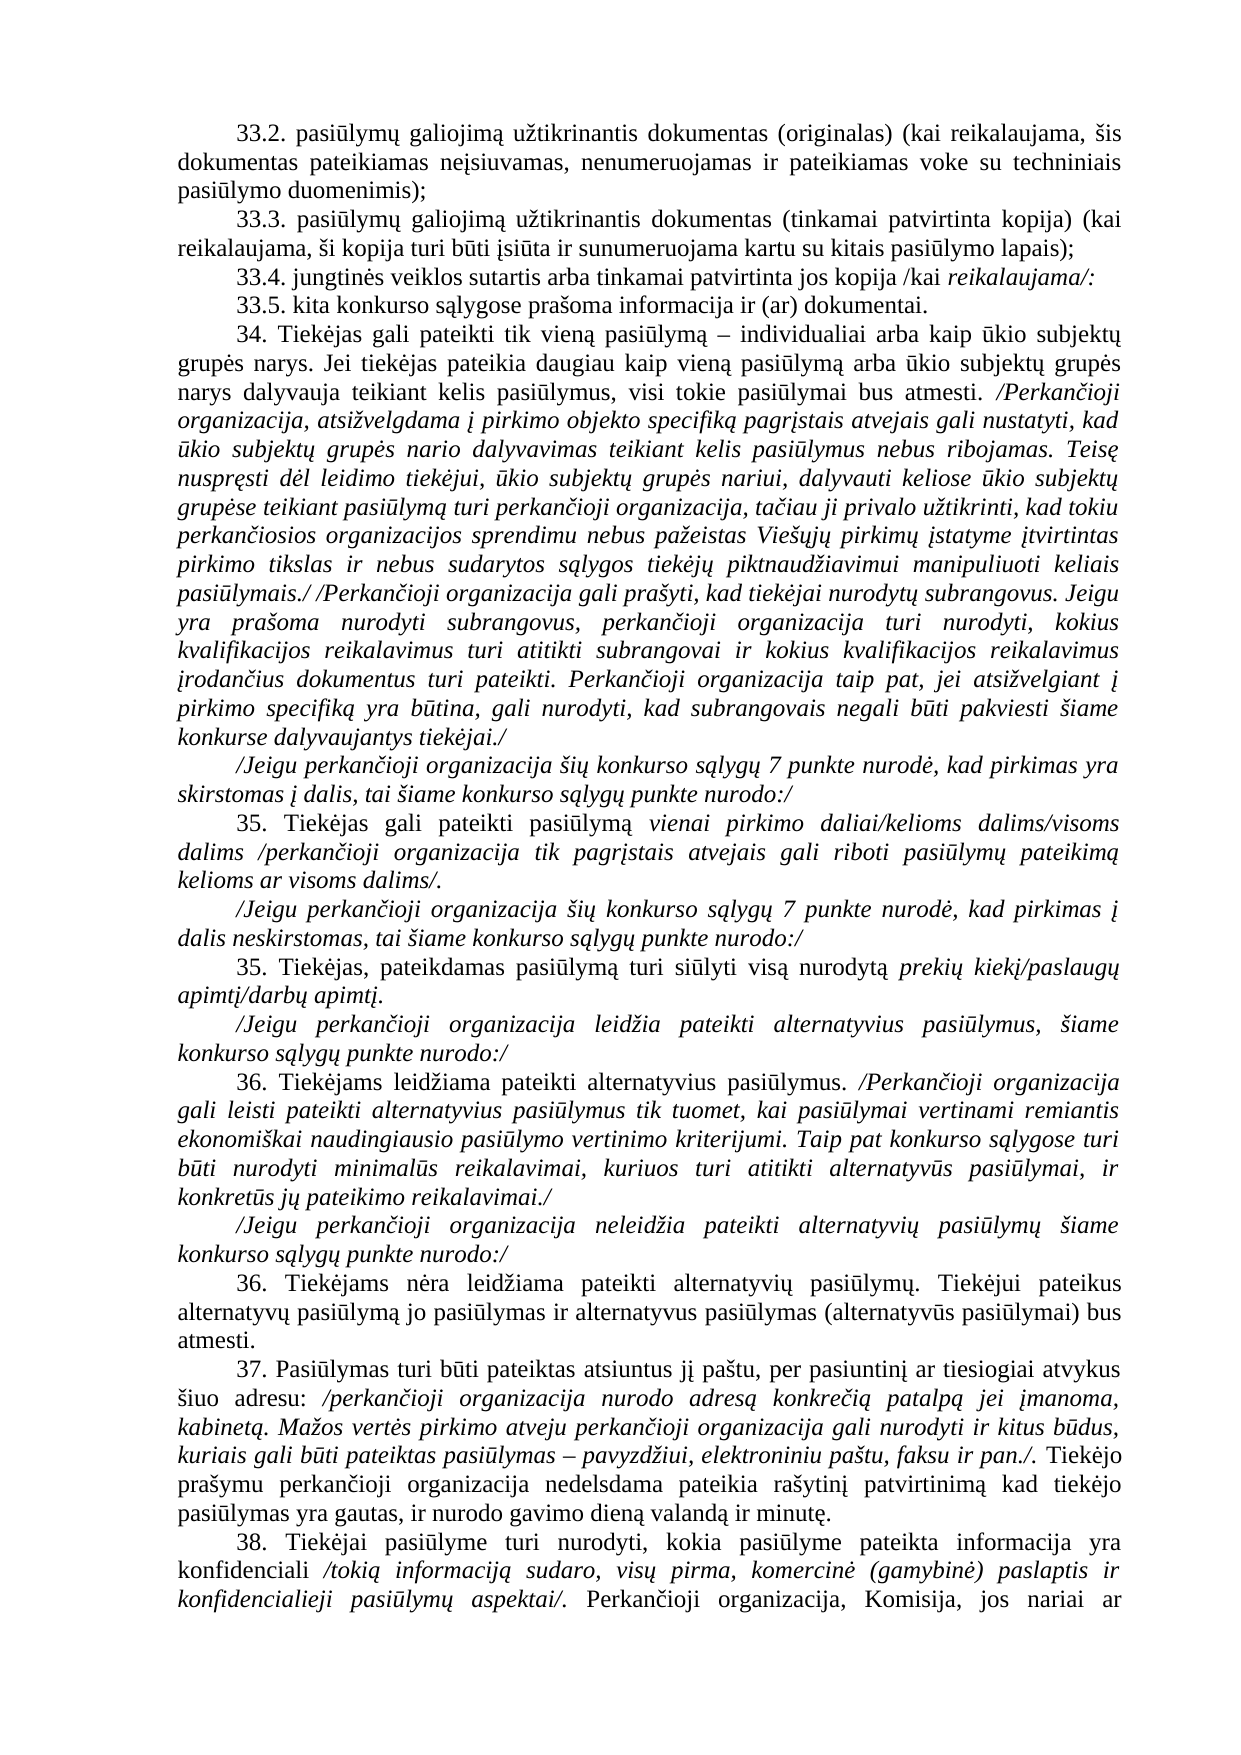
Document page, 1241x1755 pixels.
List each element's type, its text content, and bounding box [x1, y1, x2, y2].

text /Jeigu perkančioji organizacija šių konkurso sąlygų 7 punkte nurodė, kad pirkimas į dalis neskirstomas, tai šiame konkurso sąlygų punkte nurodo:/ [177, 894, 1122, 952]
text 38. Tiekėjai pasiūlyme turi nurodyti, kokia pasiūlyme pateikta informacija yra konfidenciali /tokią informaciją sudaro, visų pirma, komercinė (gamybinė) paslaptis ir konfidencialieji pasiūlymų aspektai/. Perkančioji organizacija, Komisija, jos nariai ar [177, 1527, 1122, 1613]
text 36. Tiekėjams leidžiama pateikti alternatyvius pasiūlymus. /Perkančioji organizacija gali leisti pateikti alternatyvius pasiūlymus tik tuomet, kai pasiūlymai vertinami remiantis ekonomiškai naudingiausio pasiūlymo vertinimo kriterijumi. Taip pat konkurso sąlygose turi būti nurodyti minimalūs reikalavimai, kuriuos turi atitikti alternatyvūs pasiūlymai, ir konkretūs jų pateikimo reikalavimai./ [177, 1067, 1122, 1211]
text /Jeigu perkančioji organizacija šių konkurso sąlygų 7 punkte nurodė, kad pirkimas yra skirstomas į dalis, tai šiame konkurso sąlygų punkte nurodo:/ [177, 751, 1122, 808]
text /Jeigu perkančioji organizacija leidžia pateikti alternatyvius pasiūlymus, šiame konkurso sąlygų punkte nurodo:/ [177, 1009, 1122, 1067]
text 33.2. pasiūlymų galiojimą užtikrinantis dokumentas (originalas) (kai reikalaujama, šis dokumentas pateikiamas neįsiuvamas, nenumeruojamas ir pateikiamas voke su techniniais pasiūlymo duomenimis); [177, 118, 1122, 204]
text 33.4. jungtinės veiklos sutartis arba tinkamai patvirtinta jos kopija /kai reikalaujama/: [177, 262, 1122, 291]
text 33.5. kita konkurso sąlygose prašoma informacija ir (ar) dokumentai. [177, 291, 1122, 319]
text 33.3. pasiūlymų galiojimą užtikrinantis dokumentas (tinkamai patvirtinta kopija) (kai reikalaujama, ši kopija turi būti įsiūta ir sunumeruojama kartu su kitais pasiūlymo lapais); [177, 204, 1122, 262]
text 36. Tiekėjams nėra leidžiama pateikti alternatyvių pasiūlymų. Tiekėjui pateikus alternatyvų pasiūlymą jo pasiūlymas ir alternatyvus pasiūlymas (alternatyvūs pasiūlymai) bus atmesti. [177, 1268, 1122, 1354]
text 34. Tiekėjas gali pateikti tik vieną pasiūlymą – individualiai arba kaip ūkio subjektų grupės narys. Jei tiekėjas pateikia daugiau kaip vieną pasiūlymą arba ūkio subjektų grupės narys dalyvauja teikiant kelis pasiūlymus, visi tokie pasiūlymai bus atmesti. /Perkančioji organizacija, atsižvelgdama į pirkimo objekto specifiką pagrįstais atvejais gali nustatyti, kad ūkio subjektų grupės nario dalyvavimas teikiant kelis pasiūlymus nebus ribojamas. Teisę nuspręsti dėl leidimo tiekėjui, ūkio subjektų grupės nariui, dalyvauti keliose ūkio subjektų grupėse teikiant pasiūlymą turi perkančioji organizacija, tačiau ji privalo užtikrinti, kad tokiu perkančiosios organizacijos sprendimu nebus pažeistas Viešųjų pirkimų įstatyme įtvirtintas pirkimo tikslas ir nebus sudarytos sąlygos tiekėjų piktnaudžiavimui manipuliuoti keliais pasiūlymais./ /Perkančioji organizacija gali prašyti, kad tiekėjai nurodytų subrangovus. Jeigu yra prašoma nurodyti subrangovus, perkančioji organizacija turi nurodyti, kokius kvalifikacijos reikalavimus turi atitikti subrangovai ir kokius kvalifikacijos reikalavimus įrodančius dokumentus turi pateikti. Perkančioji organizacija taip pat, jei atsižvelgiant į pirkimo specifiką yra būtina, gali nurodyti, kad subrangovais negali būti pakviesti šiame konkurse dalyvaujantys tiekėjai./ [177, 319, 1122, 751]
text 35. Tiekėjas, pateikdamas pasiūlymą turi siūlyti visą nurodytą prekių kiekį/paslaugų apimtį/darbų apimtį. [177, 952, 1122, 1009]
text /Jeigu perkančioji organizacija neleidžia pateikti alternatyvių pasiūlymų šiame konkurso sąlygų punkte nurodo:/ [177, 1211, 1122, 1268]
text 35. Tiekėjas gali pateikti pasiūlymą vienai pirkimo daliai/kelioms dalims/visoms dalims /perkančioji organizacija tik pagrįstais atvejais gali riboti pasiūlymų pateikimą kelioms ar visoms dalims/. [177, 808, 1122, 894]
text 37. Pasiūlymas turi būti pateiktas atsiuntus jį paštu, per pasiuntinį ar tiesiogiai atvykus šiuo adresu: /perkančioji organizacija nurodo adresą konkrečią patalpą jei įmanoma, kabinetą. Mažos vertės pirkimo atveju perkančioji organizacija gali nurodyti ir kitus būdus, kuriais gali būti pateiktas pasiūlymas – pavyzdžiui, elektroniniu paštu, faksu ir pan./. Tiekėjo prašymu perkančioji organizacija nedelsdama pateikia rašytinį patvirtinimą kad tiekėjo pasiūlymas yra gautas, ir nurodo gavimo dieną valandą ir minutę. [177, 1354, 1122, 1527]
